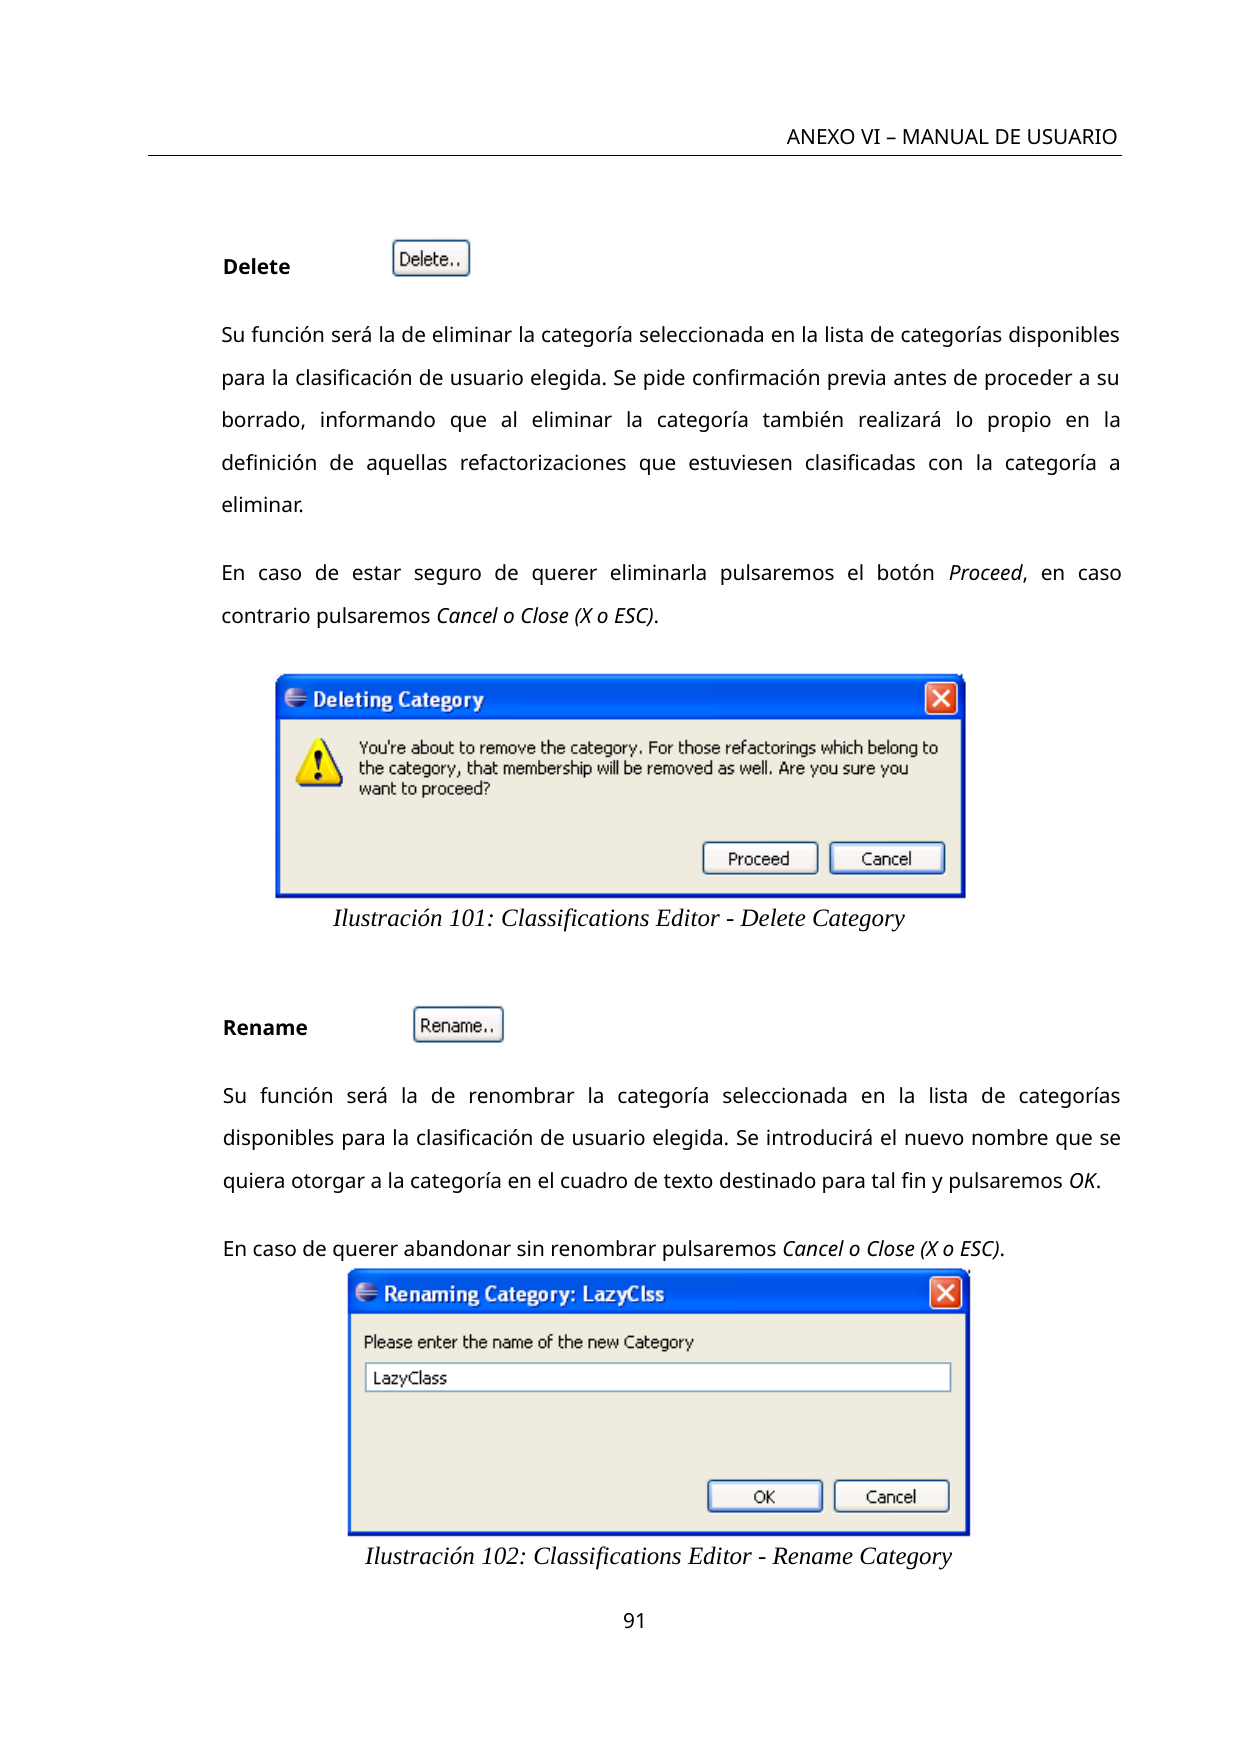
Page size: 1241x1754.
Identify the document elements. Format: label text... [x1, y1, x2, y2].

text Su función será la de eliminar la categoría seleccionada en la lista de categorías disponibles para la clasificación de usuario elegida. Se pide confirmación previa antes de proceder a su borrado, informando que al eliminar la categoría también realizará lo propio en la definición de aquellas refactorizaciones que estuviesen clasificadas con la categoría a eliminar. [221, 320, 1122, 519]
text Su función será la de renombrar la categoría seleccionada en la lista de categorías disponibles para la clasificación de usuario elegida. Se introducirá el nuevo nombre que se quiera otorgar a la categoría en el cuadro de texto destinado para tal fin y pulsaremos OK. [223, 1081, 1122, 1194]
text Delete [223, 252, 1122, 281]
text En caso de estar seguro de querer eliminarla pulsaremos el botón Proceed, en caso contrario pulsaremos Cancel o Close (X o ESC). [221, 558, 1122, 629]
text En caso de querer abandonar sin renombrar pulsaremos Cancel o Close (X o ESC). [223, 1234, 1122, 1262]
text [512, 1013, 1122, 1042]
picture [345, 1264, 975, 1541]
text Rename [223, 1013, 409, 1042]
text Ilustración 102: Classifications Editor - Rename Category [345, 1541, 975, 1570]
text Ilustración 101: Classifications Editor - Delete Category [272, 903, 968, 932]
picture [271, 668, 969, 903]
